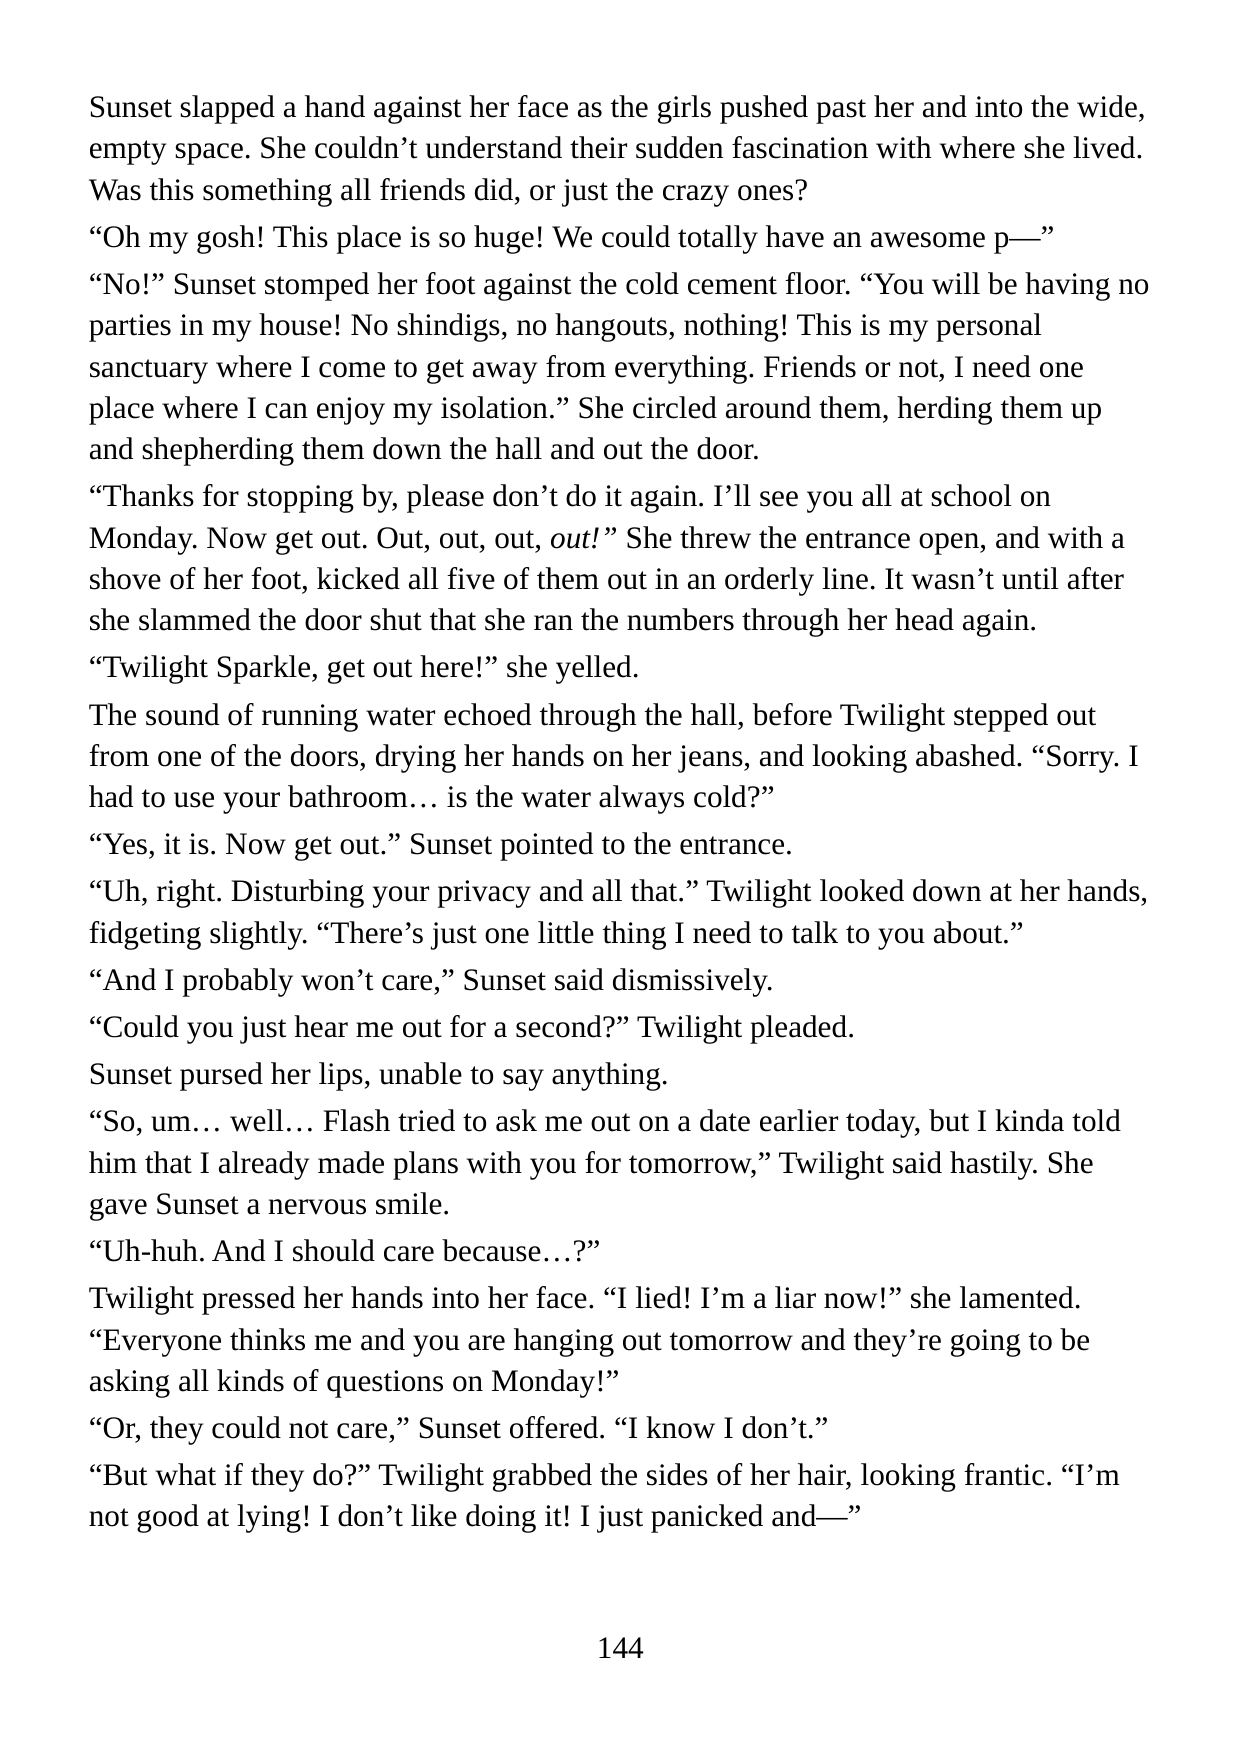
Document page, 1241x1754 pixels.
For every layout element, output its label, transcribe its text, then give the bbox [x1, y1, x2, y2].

text “And I probably won’t care,” Sunset said dismissively. [88, 961, 1152, 997]
text Twilight pressed her hands into her face. “I lied! I’m a liar now!” she lamented. “Everyone thinks me and you are hanging out tomorrow and they’re going to be asking all kinds of questions on Monday!” [88, 1279, 1152, 1398]
text “Yes, it is. Now get out.” Sunset pointed to the entrance. [88, 825, 1152, 861]
text “Twilight Sparkle, get out here!” she yelled. [88, 648, 1152, 684]
text “Uh, right. Disturbing your privacy and all that.” Twilight looked down at her hands, fidgeting slightly. “There’s just one little thing I need to talk to you about.” [88, 873, 1152, 950]
text Sunset slapped a hand against her face as the girls pushed past her and into the wide, empty space. She couldn’t understand their sudden fascination with where she lived. Was this something all friends did, or just the crazy ones? [88, 88, 1152, 207]
text “So, um… well… Flash tried to ask me out on a date earlier today, but I kinda told him that I already made plans with you for tomorrow,” Twilight said hastily. She gave Sunset a nervous smile. [88, 1103, 1152, 1221]
text “But what if they do?” Twilight grabbed the sides of her hair, looking frantic. “I’m not good at lying! I don’t like doing it! I just panicked and—” [88, 1456, 1152, 1533]
text “Could you just hear me out for a second?” Twilight pleaded. [88, 1008, 1152, 1044]
text “Oh my gosh! This place is so huge! We could totally have an awesome p—” [88, 218, 1152, 254]
text The sound of running water echoed through the hall, before Twilight stepped out from one of the doors, drying her hands on her jeans, and looking abashed. “Sorry. I had to use your bathroom… is the water always cold?” [88, 696, 1152, 814]
text “Uh-huh. And I should care because…?” [88, 1232, 1152, 1268]
text Sunset pursed her lips, unable to say anything. [88, 1055, 1152, 1091]
text “No!” Sunset stomped her foot against the cold cement floor. “You will be having no parties in my house! No shindigs, no hangouts, nothing! This is my personal sanctuary where I come to get away from everything. Friends or not, I need one place where I can enjoy my isolation.” She circled around them, herding them up and shepherding them down the hall and out the door. [88, 265, 1152, 466]
text “Or, they could not care,” Sunset offered. “I know I don’t.” [88, 1409, 1152, 1445]
text “Thanks for stopping by, please don’t do it again. I’ll see you all at school on Monday. Now get out. Out, out, out, out!” She threw the entrance open, and with a shove of her foot, kicked all five of them out in an orderly line. It wasn’t until after she slammed the door shut that she ran the numbers through her head again. [88, 478, 1152, 637]
